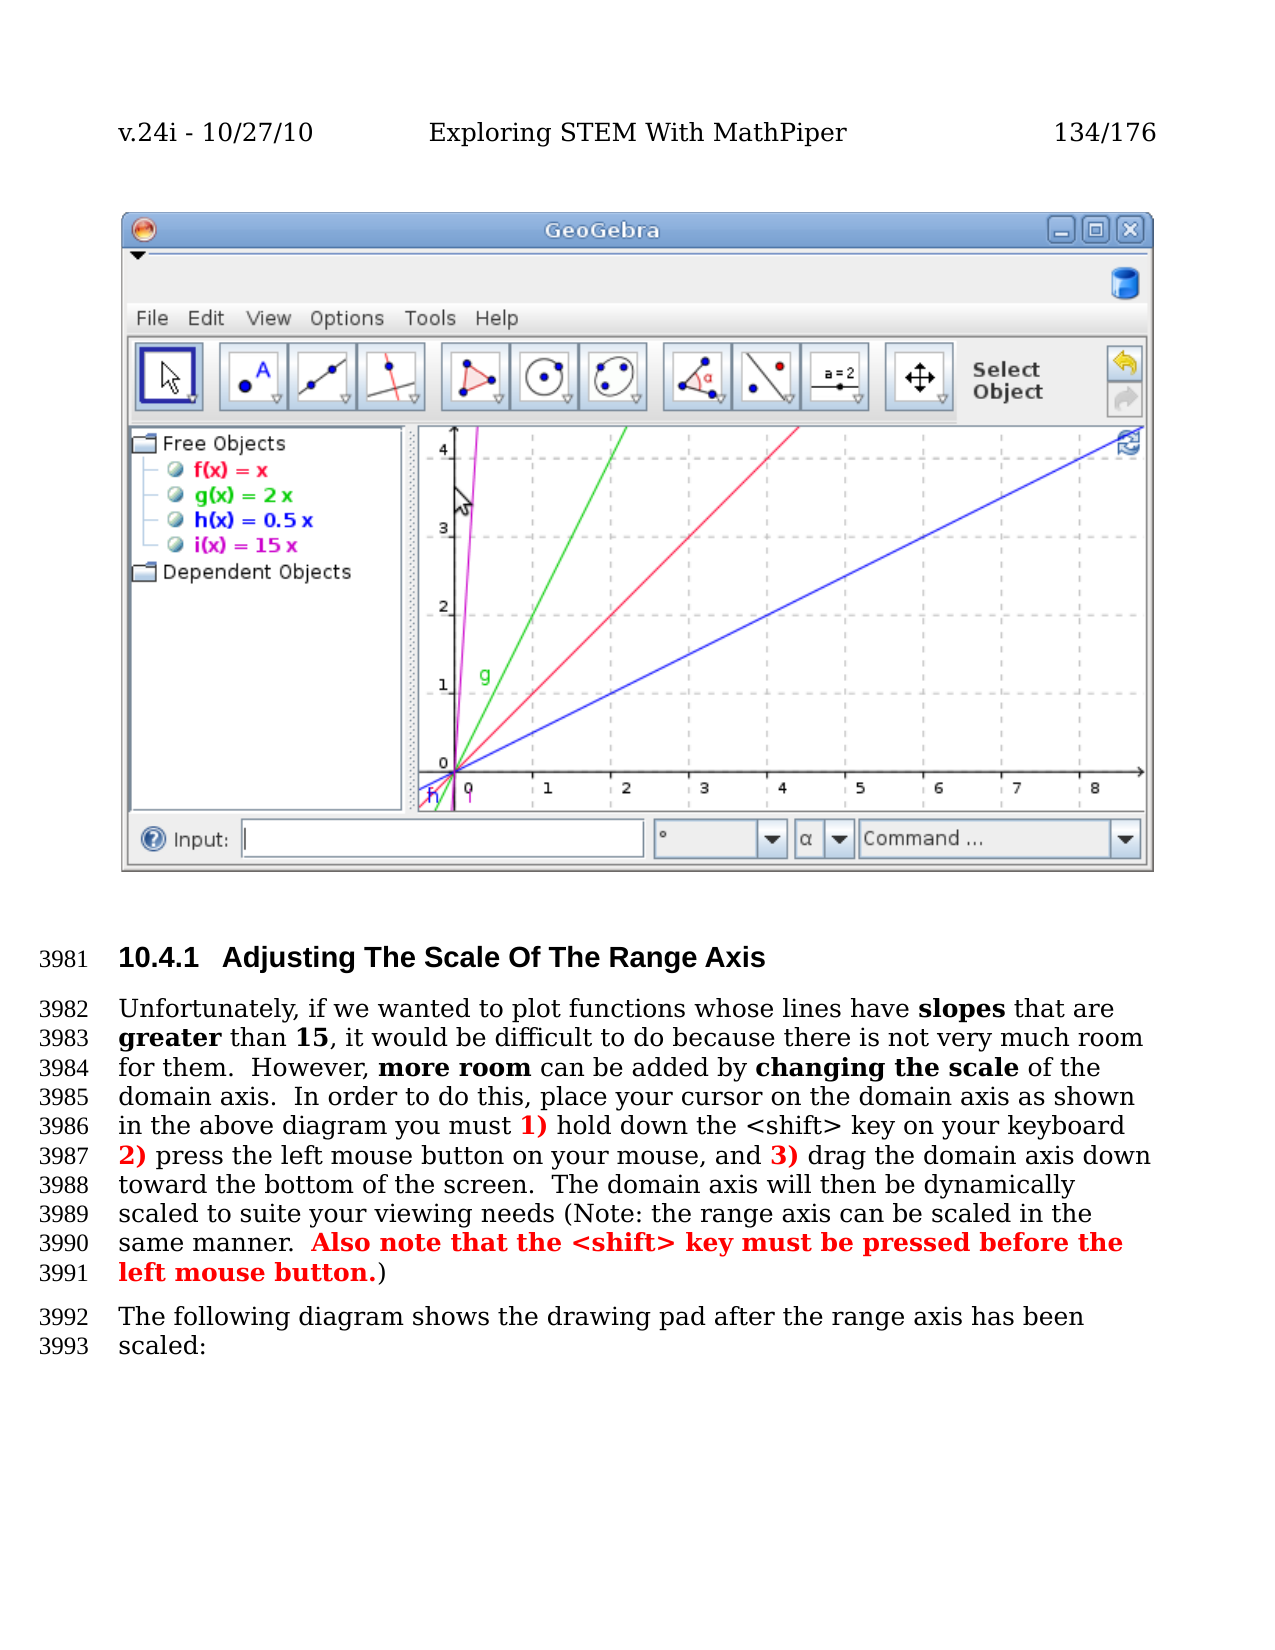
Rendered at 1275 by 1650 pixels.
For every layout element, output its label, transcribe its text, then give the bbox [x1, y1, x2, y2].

picture [121, 212, 1154, 872]
subtitle Adjusting The Scale Of The Range Axis [118, 939, 1157, 973]
text Unfortunately, if we wanted to plot functions whose lines have slopes that are greater than 15, it would be difficult to do because there is not very much room for them. However, more room can be added by changing the scale of the domain axis. In order to do this, place your cursor on the domain axis as shown in the above diagram you must 1) hold down the <shift> key on your keyboard 2) press the left mouse button on your mouse, and 3) drag the domain axis down toward the bottom of the screen. The domain axis will then be dynamically scaled to suite your viewing needs (Note: the range axis can be scaled in the same manner. Also note that the <shift> key must be pressed before the left mouse button.) [118, 994, 1157, 1287]
text The following diagram shows the drawing pad after the range axis has been scaled: [118, 1302, 1157, 1361]
